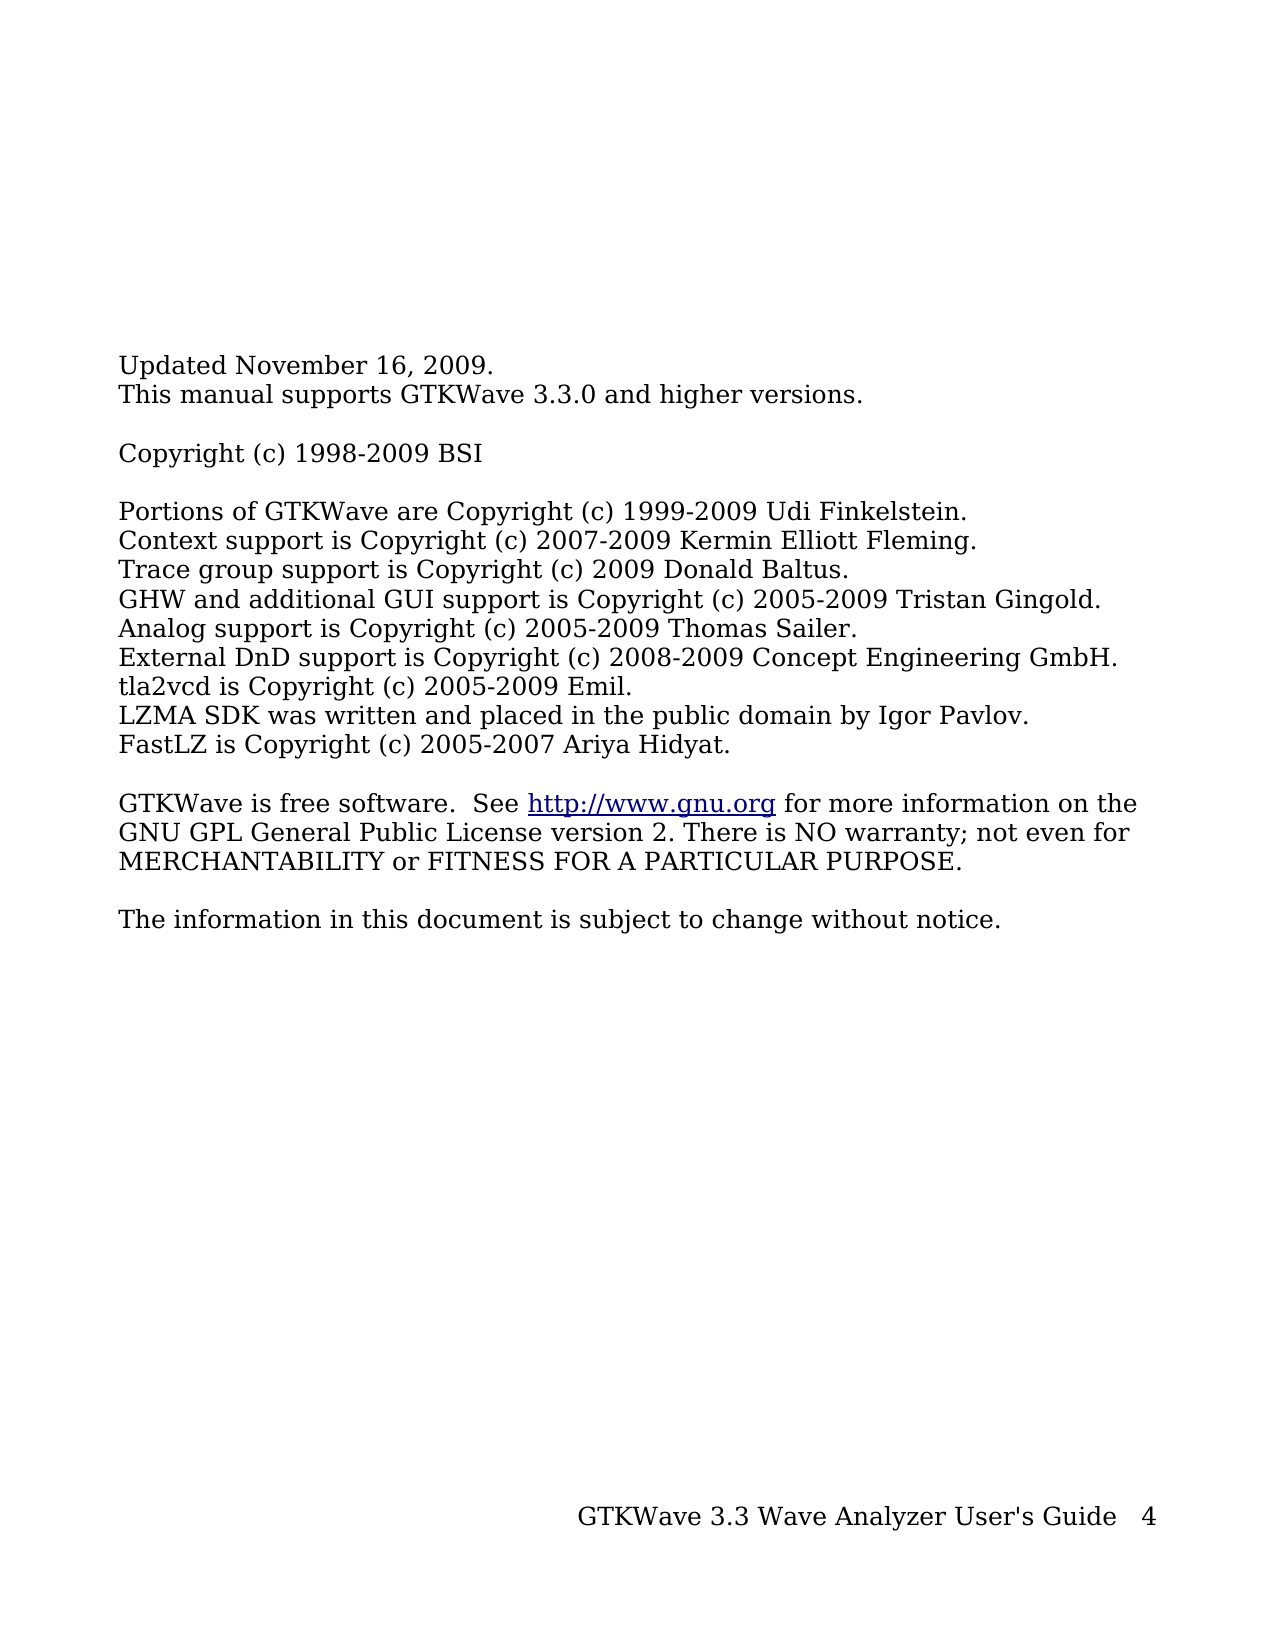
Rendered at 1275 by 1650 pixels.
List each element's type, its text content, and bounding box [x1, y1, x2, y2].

text LZMA SDK was written and placed in the public domain by Igor Pavlov. [118, 701, 1157, 731]
text Context support is Copyright (c) 2007-2009 Kermin Elliott Fleming. [118, 526, 1157, 556]
text Portions of GTKWave are Copyright (c) 1999-2009 Udi Finkelstein. [118, 497, 1157, 526]
text GTKWave is free software. See http://www.gnu.org for more information on the GNU GPL General Public License version 2. There is NO warranty; not even for MERCHANTABILITY or FITNESS FOR A PARTICULAR PURPOSE. [118, 789, 1157, 876]
text The information in this document is subject to change without notice. [118, 906, 1157, 935]
text This manual supports GTKWave 3.3.0 and higher versions. [118, 381, 1157, 410]
text Analog support is Copyright (c) 2005-2009 Thomas Sailer. [118, 614, 1157, 643]
text Trace group support is Copyright (c) 2009 Donald Baltus. [118, 556, 1157, 585]
text Updated November 16, 2009. [118, 351, 1157, 381]
text GHW and additional GUI support is Copyright (c) 2005-2009 Tristan Gingold. [118, 585, 1157, 614]
text FastLZ is Copyright (c) 2005-2007 Ariya Hidyat. [118, 731, 1157, 760]
text tla2vcd is Copyright (c) 2005-2009 Emil. [118, 672, 1157, 701]
text Copyright (c) 1998-2009 BSI [118, 439, 1157, 468]
text External DnD support is Copyright (c) 2008-2009 Concept Engineering GmbH. [118, 643, 1157, 672]
